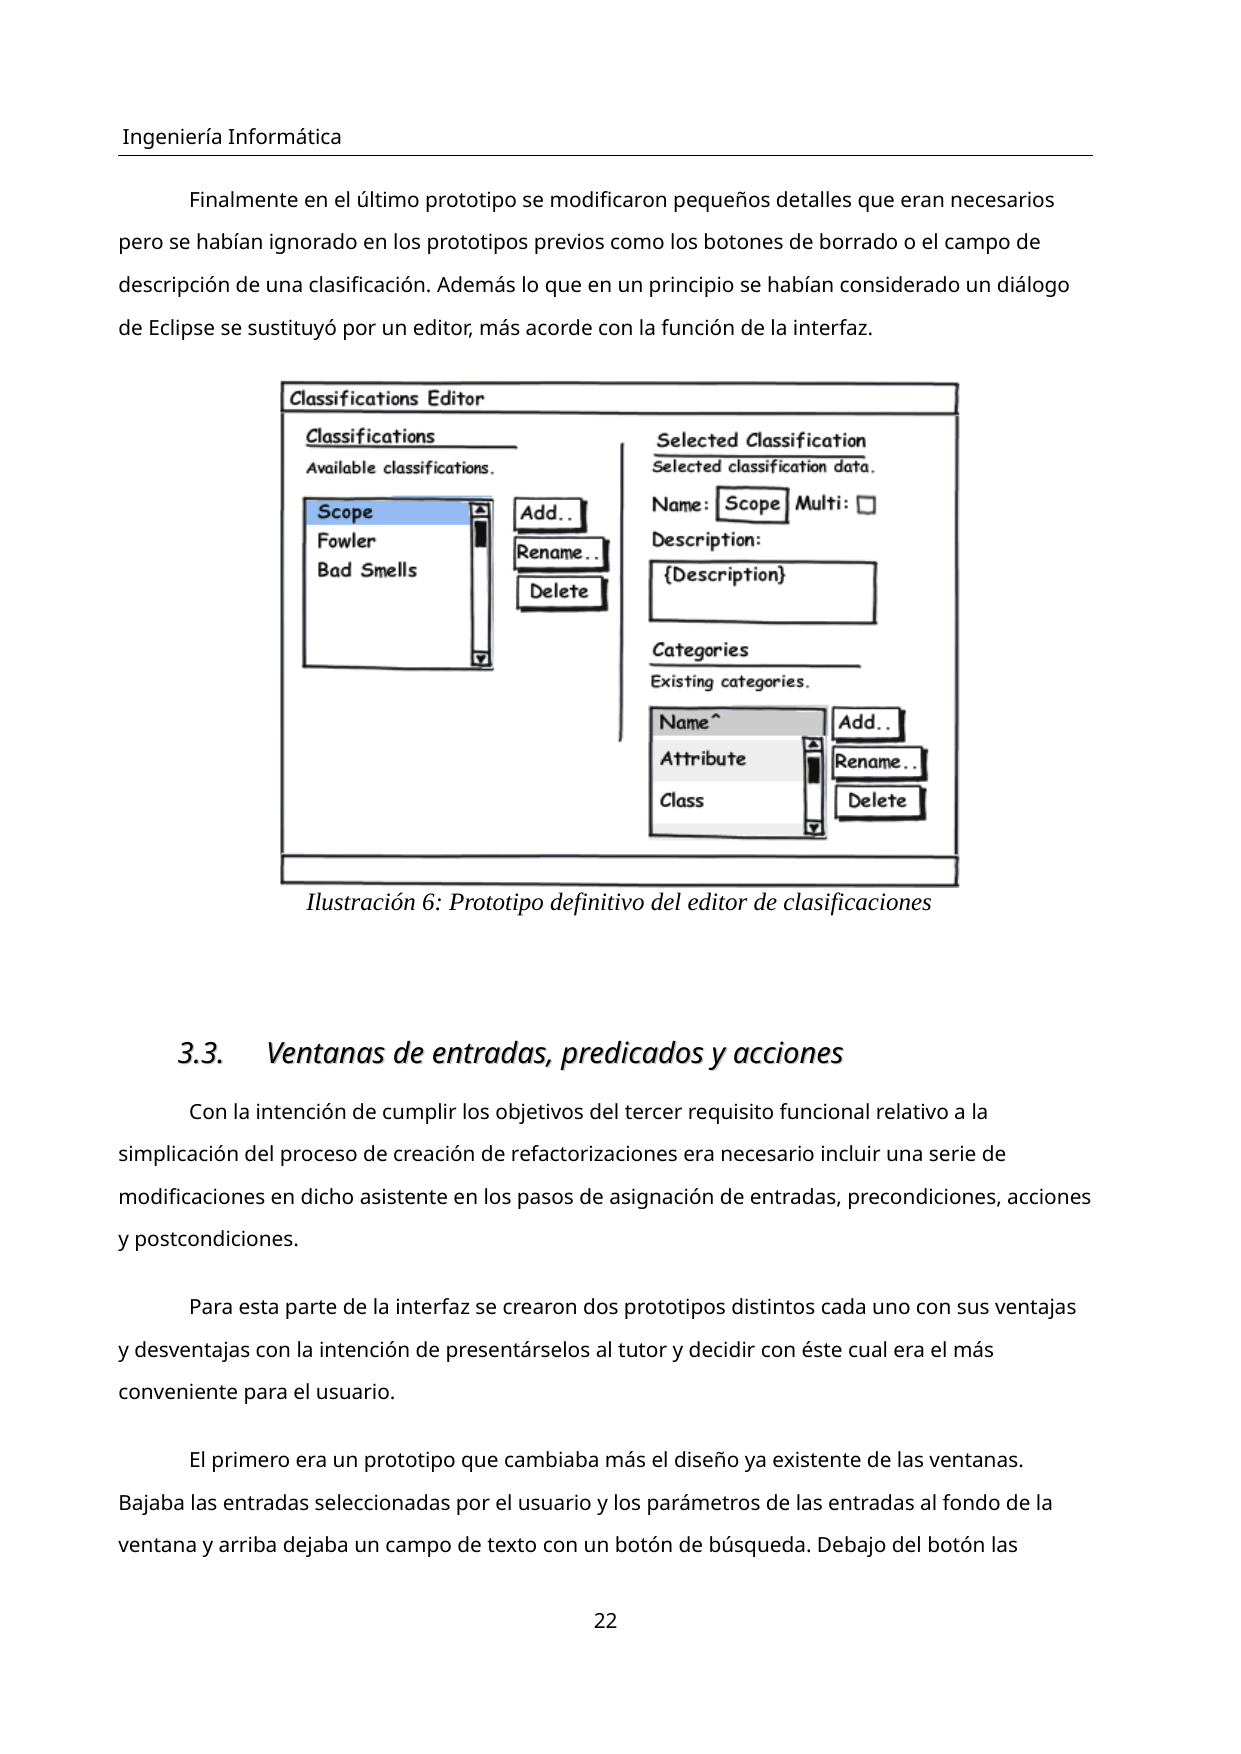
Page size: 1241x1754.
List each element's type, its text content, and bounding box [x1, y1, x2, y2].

text Con la intención de cumplir los objetivos del tercer requisito funcional relativo a la simplicación del proceso de creación de refactorizaciones era necesario incluir una serie de modificaciones en dicho asistente en los pasos de asignación de entradas, precondiciones, acciones y postcondiciones. [118, 1097, 1093, 1253]
text Ilustración 6: Prototipo definitivo del editor de clasificaciones [280, 888, 960, 916]
text Para esta parte de la interfaz se crearon dos prototipos distintos cada uno con sus ventajas y desventajas con la intención de presentárselos al tutor y decidir con éste cual era el más conveniente para el usuario. [118, 1292, 1093, 1406]
text Finalmente en el último prototipo se modificaron pequeños detalles que eran necesarios pero se habían ignorado en los prototipos previos como los botones de borrado o el campo de descripción de una clasificación. Además lo que en un principio se habían considerado un diálogo de Eclipse se sustituyó por un editor, más acorde con la función de la interfaz. [118, 185, 1093, 341]
picture [280, 380, 961, 888]
text El primero era un prototipo que cambiaba más el diseño ya existente de las ventanas. Bajaba las entradas seleccionadas por el usuario y los parámetros de las entradas al fondo de la ventana y arriba dejaba un campo de texto con un botón de búsqueda. Debajo del botón las [118, 1445, 1093, 1559]
subtitle Ventanas de entradas, predicados y acciones [177, 1032, 1093, 1072]
